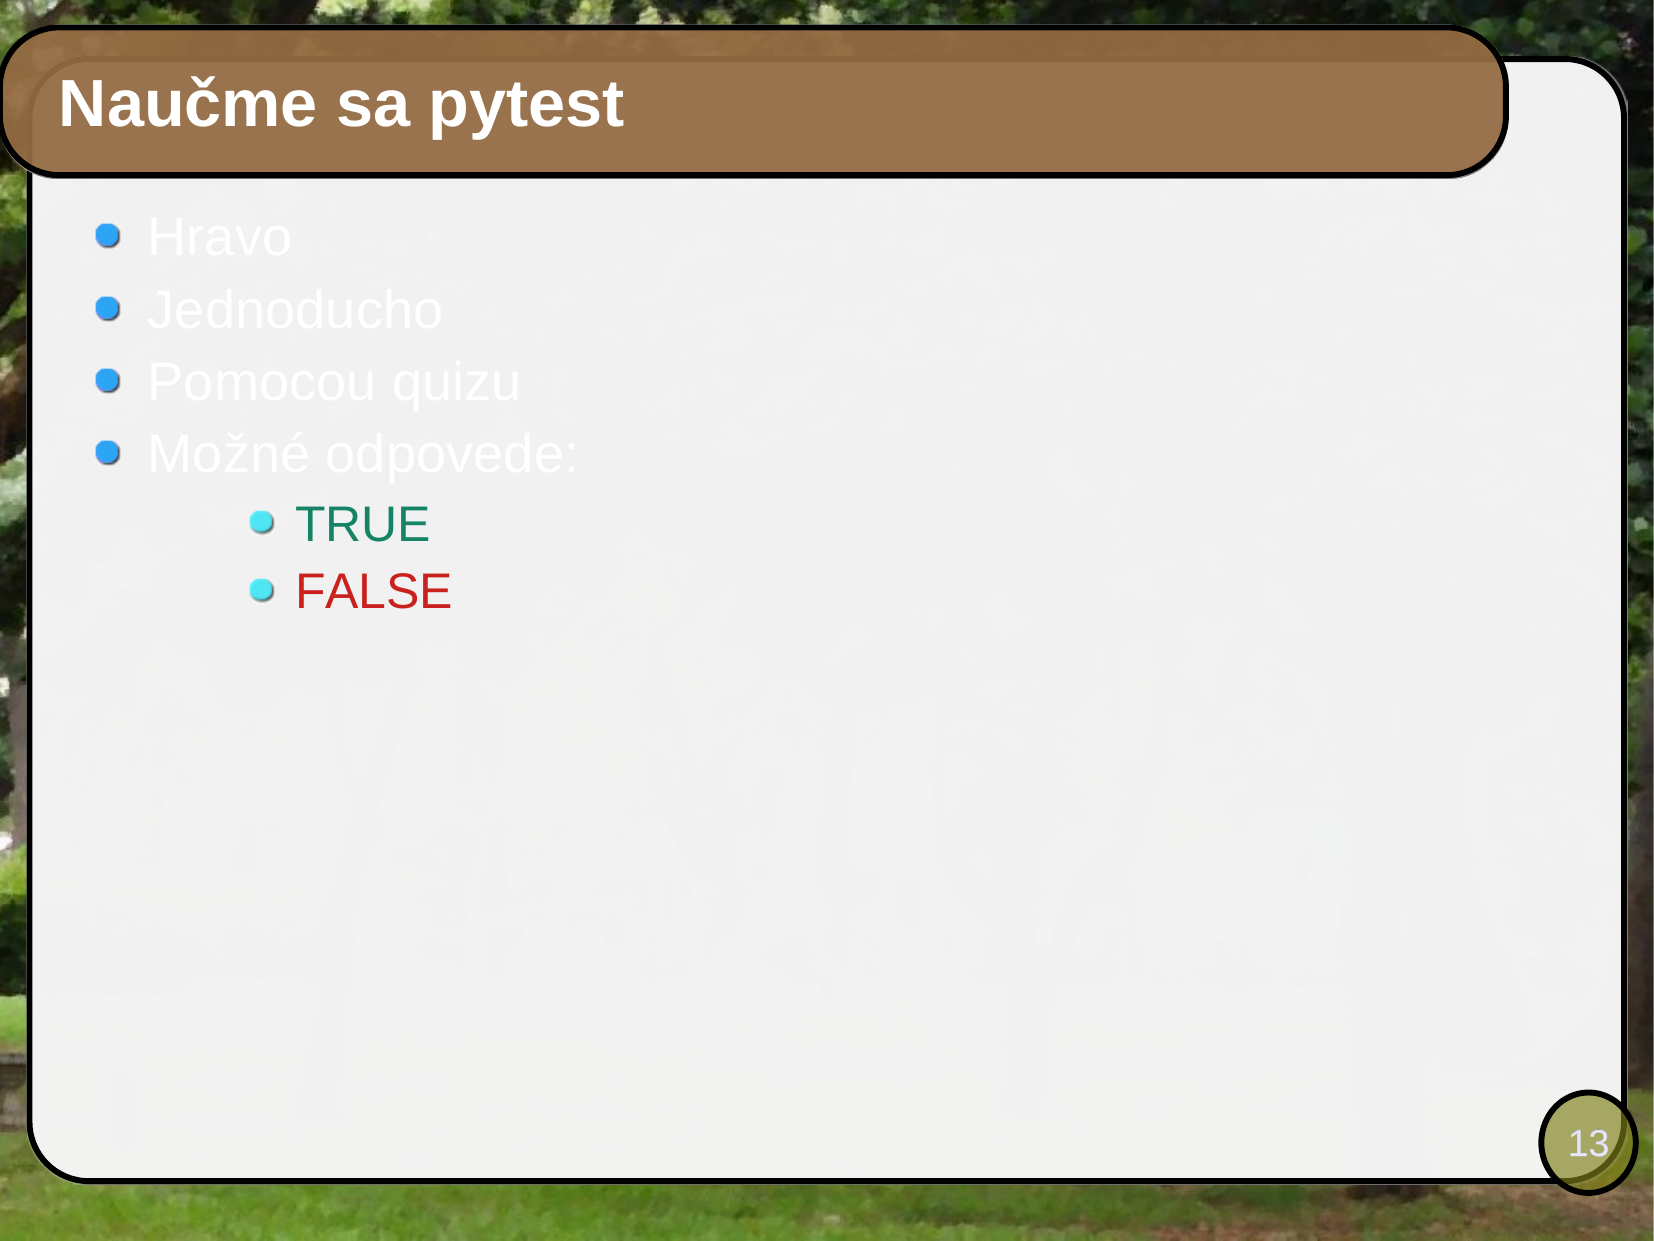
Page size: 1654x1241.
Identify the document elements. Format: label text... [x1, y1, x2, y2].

list Hravo Jednoducho Pomocou quizu Možné odpovede: TRUE FALSE [59, 206, 1595, 1152]
title Naučme sa pytest [59, 29, 1447, 178]
picture [0, 0, 1654, 1241]
